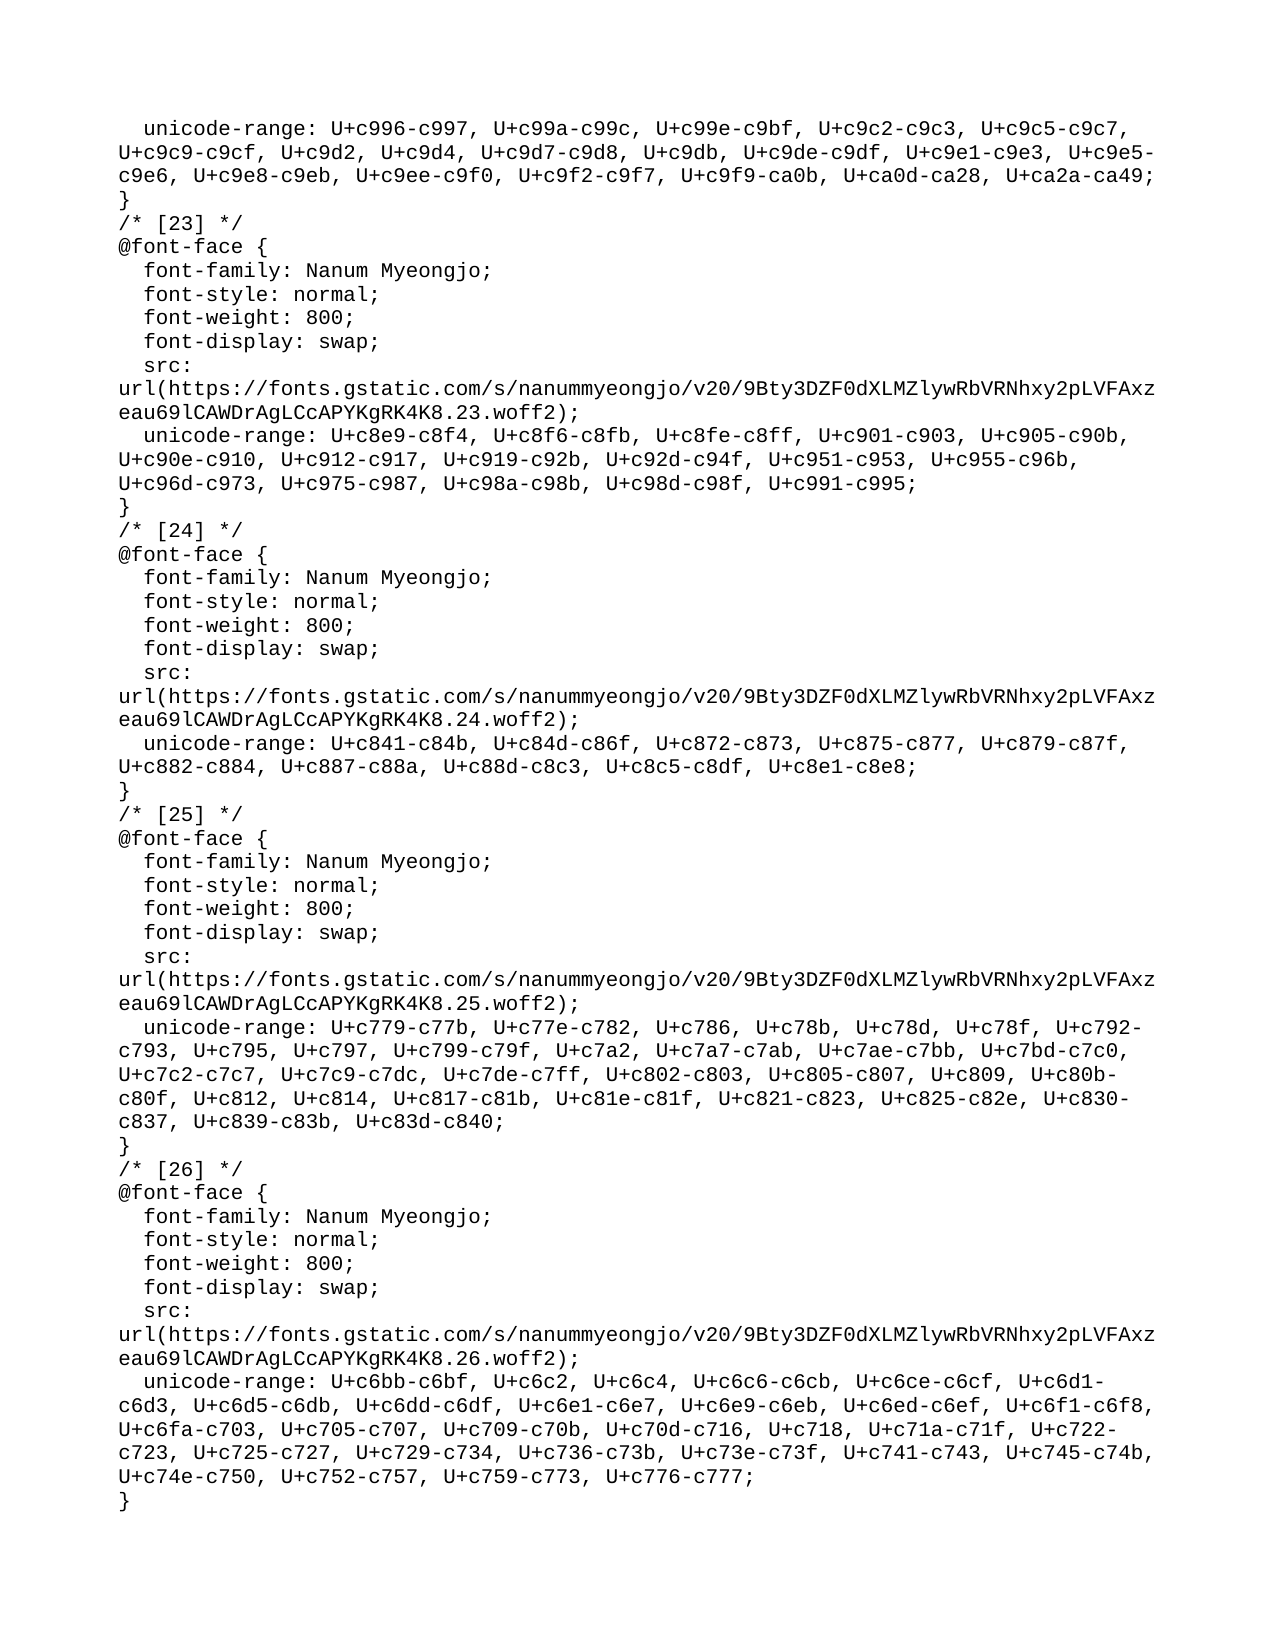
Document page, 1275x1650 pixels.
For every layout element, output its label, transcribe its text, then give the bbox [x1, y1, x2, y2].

text font-weight: 800; [118, 307, 1157, 331]
text src: url(https://fonts.gstatic.com/s/nanummyeongjo/v20/9Bty3DZF0dXLMZlywRbVRNhxy2pLVFAxzeau69lCAWDrAgLCcAPYKgRK4K8.24.woff2); [118, 662, 1157, 733]
text unicode-range: U+c779-c77b, U+c77e-c782, U+c786, U+c78b, U+c78d, U+c78f, U+c792-c793, U+c795, U+c797, U+c799-c79f, U+c7a2, U+c7a7-c7ab, U+c7ae-c7bb, U+c7bd-c7c0, U+c7c2-c7c7, U+c7c9-c7dc, U+c7de-c7ff, U+c802-c803, U+c805-c807, U+c809, U+c80b-c80f, U+c812, U+c814, U+c817-c81b, U+c81e-c81f, U+c821-c823, U+c825-c82e, U+c830-c837, U+c839-c83b, U+c83d-c840; [118, 1017, 1157, 1135]
text font-family: Nanum Myeongjo; [118, 1206, 1157, 1229]
text @font-face { [118, 827, 1157, 851]
text } [118, 496, 1157, 520]
text /* [24] */ [118, 520, 1157, 544]
text /* [26] */ [118, 1158, 1157, 1182]
text font-style: normal; [118, 1229, 1157, 1253]
text @font-face { [118, 236, 1157, 260]
text font-family: Nanum Myeongjo; [118, 851, 1157, 875]
text font-display: swap; [118, 638, 1157, 662]
text src: url(https://fonts.gstatic.com/s/nanummyeongjo/v20/9Bty3DZF0dXLMZlywRbVRNhxy2pLVFAxzeau69lCAWDrAgLCcAPYKgRK4K8.26.woff2); [118, 1300, 1157, 1371]
text font-weight: 800; [118, 898, 1157, 922]
text @font-face { [118, 544, 1157, 567]
text src: url(https://fonts.gstatic.com/s/nanummyeongjo/v20/9Bty3DZF0dXLMZlywRbVRNhxy2pLVFAxzeau69lCAWDrAgLCcAPYKgRK4K8.25.woff2); [118, 946, 1157, 1017]
text font-display: swap; [118, 1277, 1157, 1300]
text font-family: Nanum Myeongjo; [118, 567, 1157, 591]
text font-style: normal; [118, 875, 1157, 898]
text src: url(https://fonts.gstatic.com/s/nanummyeongjo/v20/9Bty3DZF0dXLMZlywRbVRNhxy2pLVFAxzeau69lCAWDrAgLCcAPYKgRK4K8.23.woff2); [118, 354, 1157, 426]
text font-style: normal; [118, 591, 1157, 615]
text /* [25] */ [118, 804, 1157, 827]
text unicode-range: U+c996-c997, U+c99a-c99c, U+c99e-c9bf, U+c9c2-c9c3, U+c9c5-c9c7, U+c9c9-c9cf, U+c9d2, U+c9d4, U+c9d7-c9d8, U+c9db, U+c9de-c9df, U+c9e1-c9e3, U+c9e5-c9e6, U+c9e8-c9eb, U+c9ee-c9f0, U+c9f2-c9f7, U+c9f9-ca0b, U+ca0d-ca28, U+ca2a-ca49; [118, 118, 1157, 189]
text /* [23] */ [118, 213, 1157, 236]
text font-weight: 800; [118, 1253, 1157, 1277]
text unicode-range: U+c8e9-c8f4, U+c8f6-c8fb, U+c8fe-c8ff, U+c901-c903, U+c905-c90b, U+c90e-c910, U+c912-c917, U+c919-c92b, U+c92d-c94f, U+c951-c953, U+c955-c96b, U+c96d-c973, U+c975-c987, U+c98a-c98b, U+c98d-c98f, U+c991-c995; [118, 426, 1157, 496]
text } [118, 1135, 1157, 1158]
text font-display: swap; [118, 331, 1157, 354]
text } [118, 189, 1157, 213]
text } [118, 780, 1157, 804]
text } [118, 1489, 1157, 1513]
text @font-face { [118, 1182, 1157, 1206]
text unicode-range: U+c6bb-c6bf, U+c6c2, U+c6c4, U+c6c6-c6cb, U+c6ce-c6cf, U+c6d1-c6d3, U+c6d5-c6db, U+c6dd-c6df, U+c6e1-c6e7, U+c6e9-c6eb, U+c6ed-c6ef, U+c6f1-c6f8, U+c6fa-c703, U+c705-c707, U+c709-c70b, U+c70d-c716, U+c718, U+c71a-c71f, U+c722-c723, U+c725-c727, U+c729-c734, U+c736-c73b, U+c73e-c73f, U+c741-c743, U+c745-c74b, U+c74e-c750, U+c752-c757, U+c759-c773, U+c776-c777; [118, 1371, 1157, 1489]
text font-family: Nanum Myeongjo; [118, 260, 1157, 284]
text font-style: normal; [118, 284, 1157, 307]
text font-weight: 800; [118, 615, 1157, 638]
text font-display: swap; [118, 922, 1157, 946]
text unicode-range: U+c841-c84b, U+c84d-c86f, U+c872-c873, U+c875-c877, U+c879-c87f, U+c882-c884, U+c887-c88a, U+c88d-c8c3, U+c8c5-c8df, U+c8e1-c8e8; [118, 733, 1157, 780]
